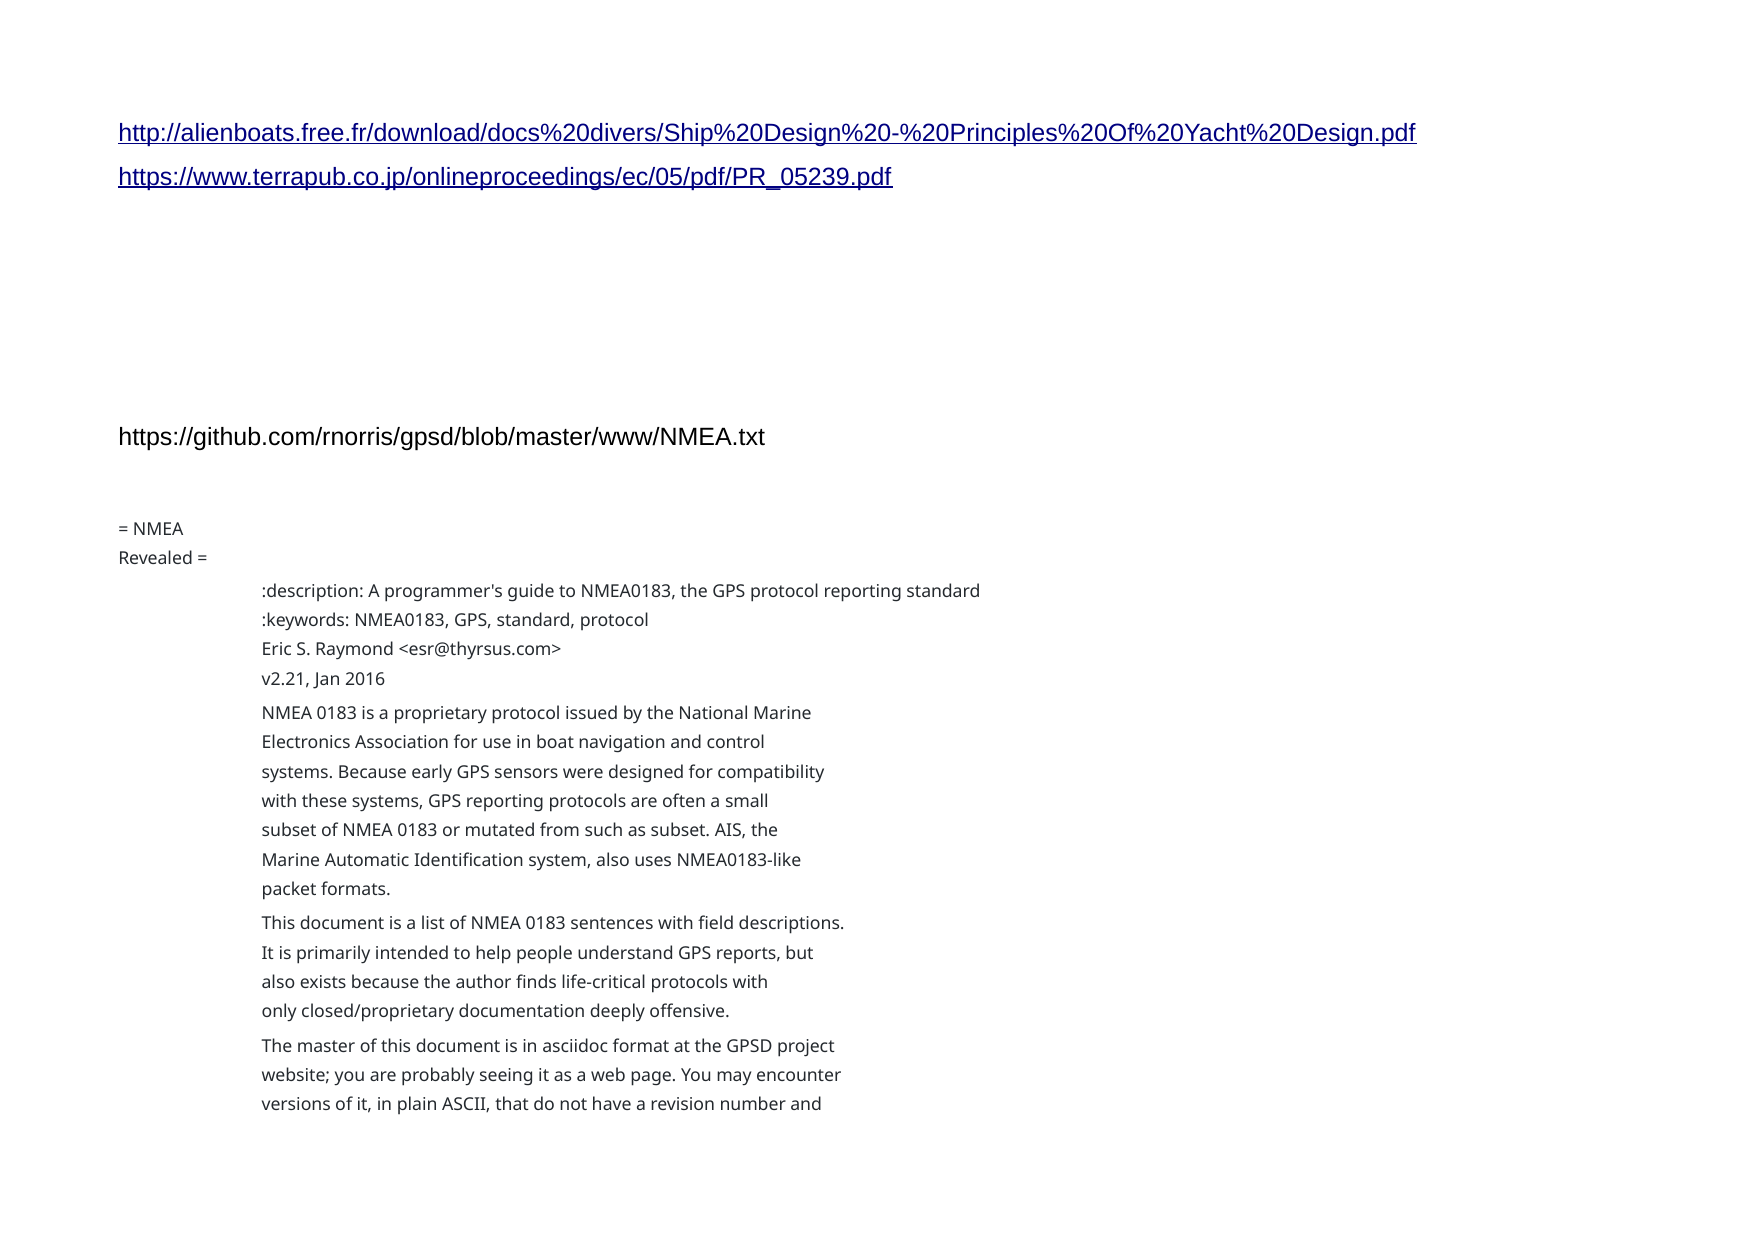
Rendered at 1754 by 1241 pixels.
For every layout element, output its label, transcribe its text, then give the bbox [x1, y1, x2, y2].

table_cell Marine Automatic Identification system, also uses NMEA0183-like [261, 842, 1636, 871]
table_cell [261, 901, 1636, 905]
table_cell [118, 724, 261, 754]
table_cell [118, 1086, 261, 1116]
table_cell subset of NMEA 0183 or mutated from such as subset. AIS, the [261, 813, 1636, 842]
table_cell The master of this document is in asciidoc format at the GPSD project [261, 1028, 1636, 1057]
table_cell :description: A programmer's guide to NMEA0183, the GPS protocol reporting standard [261, 573, 1636, 602]
table_cell with these systems, GPS reporting protocols are often a small [261, 783, 1636, 812]
table_cell :keywords: NMEA0183, GPS, standard, protocol [261, 602, 1636, 631]
table_cell [261, 1023, 1636, 1028]
table_cell [118, 631, 261, 661]
table_cell [118, 1023, 261, 1028]
table_cell only closed/proprietary documentation deeply offensive. [261, 994, 1636, 1023]
table_header = NMEA Revealed = [118, 508, 261, 573]
table_cell [118, 661, 261, 690]
table_cell packet formats. [261, 871, 1636, 901]
table_cell [118, 901, 261, 905]
table_cell [118, 905, 261, 935]
text https://www.terrapub.co.jp/onlineproceedings/ec/05/pdf/PR_05239.pdf [118, 161, 1636, 190]
table_cell versions of it, in plain ASCII, that do not have a revision number and [261, 1086, 1636, 1116]
table_header [261, 508, 1636, 573]
table_cell [118, 1028, 261, 1057]
text http://alienboats.free.fr/download/docs%20divers/Ship%20Design%20-%20Principles%20Of%20Yacht%20Design.pdf [118, 118, 1636, 147]
table_cell also exists because the author finds life-critical protocols with [261, 964, 1636, 993]
table_cell [118, 994, 261, 1023]
table_cell [118, 935, 261, 964]
table_cell It is primarily intended to help people understand GPS reports, but [261, 935, 1636, 964]
table_cell NMEA 0183 is a proprietary protocol issued by the National Marine [261, 695, 1636, 724]
table_cell [118, 964, 261, 993]
table_cell This document is a list of NMEA 0183 sentences with field descriptions. [261, 905, 1636, 935]
table_cell [118, 690, 261, 695]
table_cell v2.21, Jan 2016 [261, 661, 1636, 690]
text https://github.com/rnorris/gpsd/blob/master/www/NMEA.txt [118, 421, 1636, 450]
table_cell [118, 573, 261, 602]
table_cell [118, 871, 261, 901]
table_cell systems. Because early GPS sensors were designed for compatibility [261, 754, 1636, 783]
table_cell Electronics Association for use in boat navigation and control [261, 724, 1636, 754]
table_cell [118, 1057, 261, 1086]
table_cell Eric S. Raymond <esr@thyrsus.com> [261, 631, 1636, 661]
table_cell [118, 754, 261, 783]
table_cell [118, 695, 261, 724]
table_cell website; you are probably seeing it as a web page. You may encounter [261, 1057, 1636, 1086]
table_cell [118, 602, 261, 631]
table_cell [118, 783, 261, 812]
table_cell [118, 813, 261, 842]
table_cell [261, 690, 1636, 695]
table_cell [118, 842, 261, 871]
